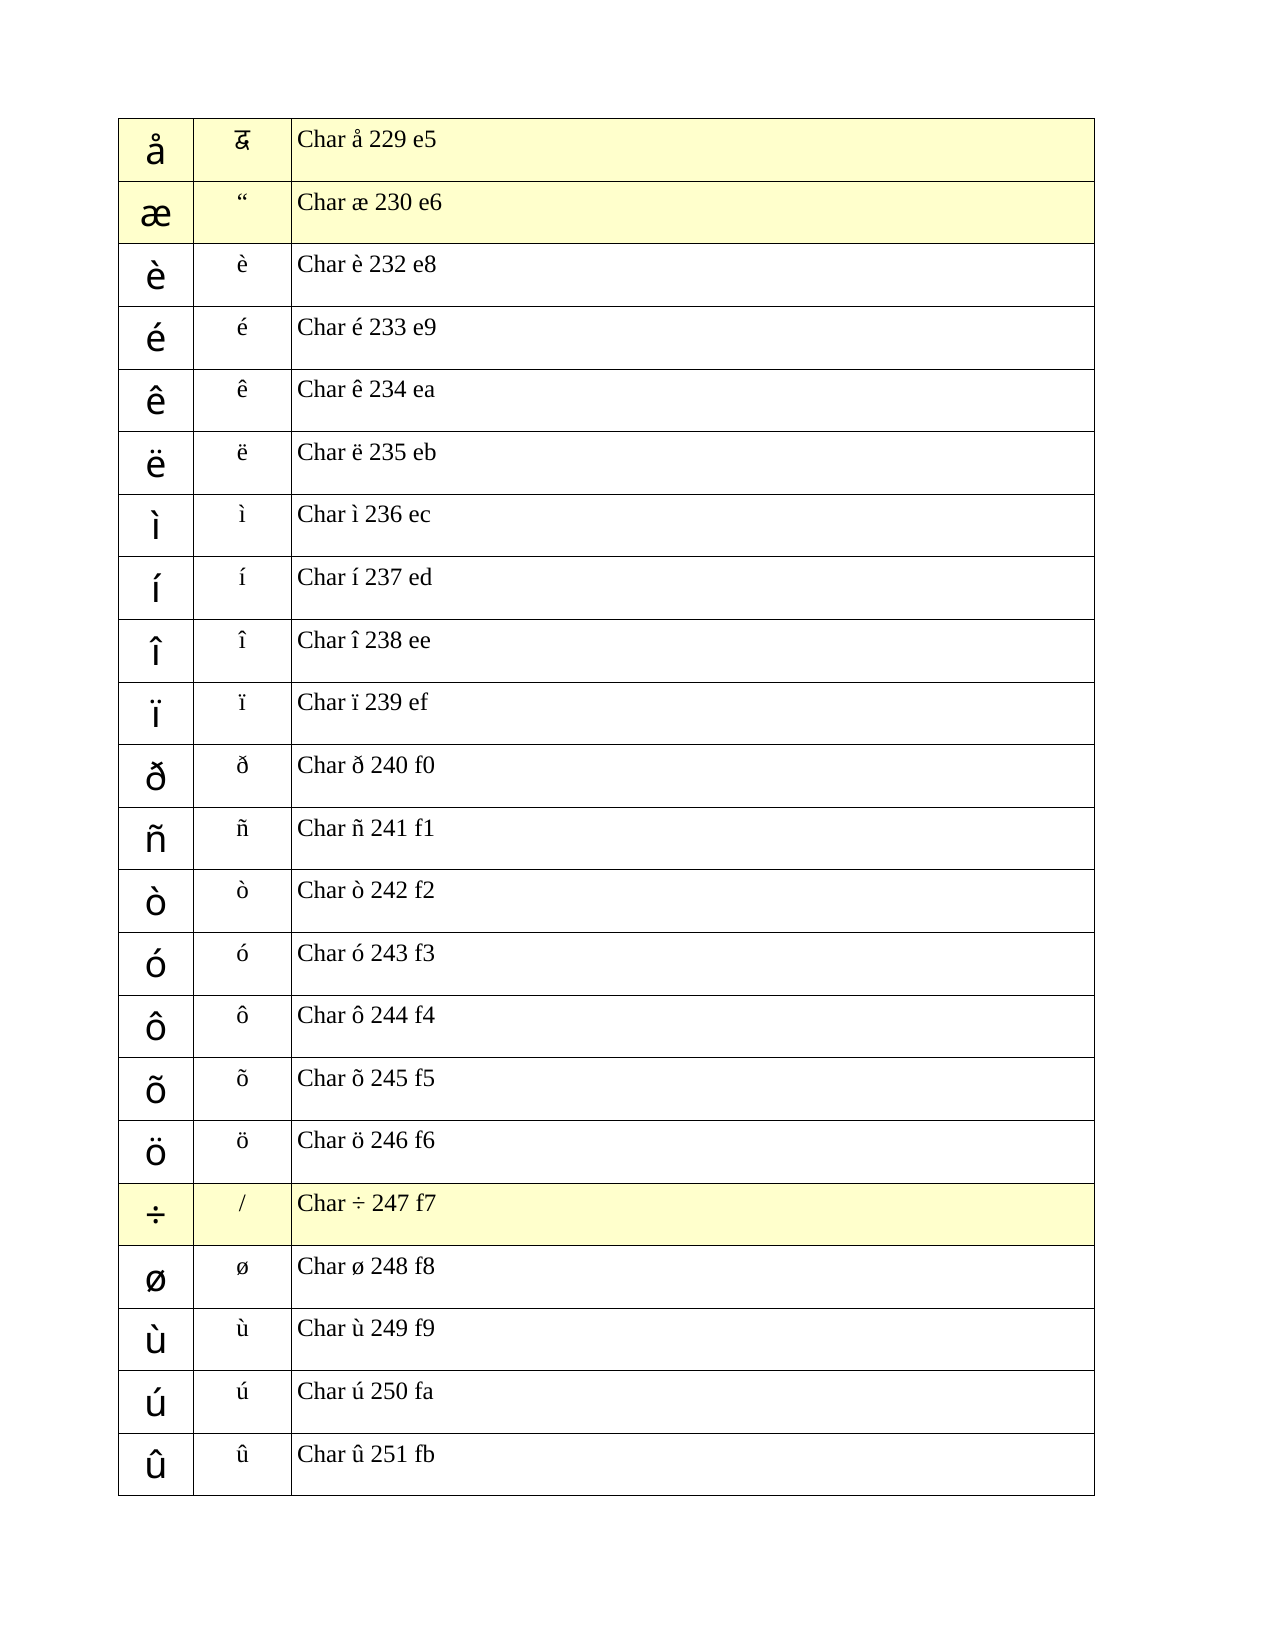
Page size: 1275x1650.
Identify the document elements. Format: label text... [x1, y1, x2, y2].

table_cell ò [119, 870, 193, 932]
table_cell ø [119, 1246, 193, 1308]
table_cell ú [194, 1371, 291, 1433]
table_cell Char ï 239 ef [292, 683, 1094, 744]
table_cell Char í 237 ed [292, 557, 1094, 619]
table_cell õ [119, 1058, 193, 1120]
table_cell ð [119, 745, 193, 807]
table_cell Char æ 230 e6 [292, 182, 1094, 243]
table_cell ò [194, 870, 291, 932]
table_cell û [194, 1434, 291, 1495]
table_cell é [119, 307, 193, 368]
table_cell ó [119, 933, 193, 994]
table_cell Char ö 246 f6 [292, 1121, 1094, 1182]
table_cell ï [194, 683, 291, 744]
table_cell Char å 229 e5 [292, 119, 1094, 181]
table_cell ì [119, 495, 193, 556]
table_cell Char ø 248 f8 [292, 1246, 1094, 1308]
table_cell Char î 238 ee [292, 620, 1094, 682]
table_cell ê [194, 370, 291, 431]
table_cell Char ú 250 fa [292, 1371, 1094, 1433]
table_cell द्व [194, 119, 291, 181]
table_cell ó [194, 933, 291, 994]
table_cell ù [194, 1309, 291, 1370]
table_cell Char é 233 e9 [292, 307, 1094, 368]
table_cell ö [194, 1121, 291, 1182]
table_cell í [119, 557, 193, 619]
table_cell û [119, 1434, 193, 1495]
table_cell ñ [119, 808, 193, 869]
table_cell ô [194, 996, 291, 1057]
table_cell ù [119, 1309, 193, 1370]
table_cell ð [194, 745, 291, 807]
table_cell è [194, 244, 291, 306]
table_cell è [119, 244, 193, 306]
table_cell ê [119, 370, 193, 431]
table_cell Char ì 236 ec [292, 495, 1094, 556]
table_cell Char õ 245 f5 [292, 1058, 1094, 1120]
table_cell Char ñ 241 f1 [292, 808, 1094, 869]
table_cell Char ô 244 f4 [292, 996, 1094, 1057]
table_cell Char û 251 fb [292, 1434, 1094, 1495]
table_cell ÷ [119, 1184, 193, 1245]
table_cell Char ò 242 f2 [292, 870, 1094, 932]
table_cell ë [119, 432, 193, 494]
table_cell / [194, 1184, 291, 1245]
table_cell î [119, 620, 193, 682]
table_cell í [194, 557, 291, 619]
table_cell Char ÷ 247 f7 [292, 1184, 1094, 1245]
table_cell ë [194, 432, 291, 494]
table_cell Char è 232 e8 [292, 244, 1094, 306]
table_cell ô [119, 996, 193, 1057]
table_cell Char ù 249 f9 [292, 1309, 1094, 1370]
table_cell “ [194, 182, 291, 243]
table_cell ö [119, 1121, 193, 1182]
table_cell ø [194, 1246, 291, 1308]
table_cell Char ë 235 eb [292, 432, 1094, 494]
table_cell õ [194, 1058, 291, 1120]
table_cell é [194, 307, 291, 368]
table_cell Char ê 234 ea [292, 370, 1094, 431]
table_cell Char ó 243 f3 [292, 933, 1094, 994]
table_cell ñ [194, 808, 291, 869]
table_cell æ [119, 182, 193, 243]
table_cell Char ð 240 f0 [292, 745, 1094, 807]
table_cell ï [119, 683, 193, 744]
table_cell ú [119, 1371, 193, 1433]
table_cell ì [194, 495, 291, 556]
table_cell î [194, 620, 291, 682]
table_cell å [119, 119, 193, 181]
